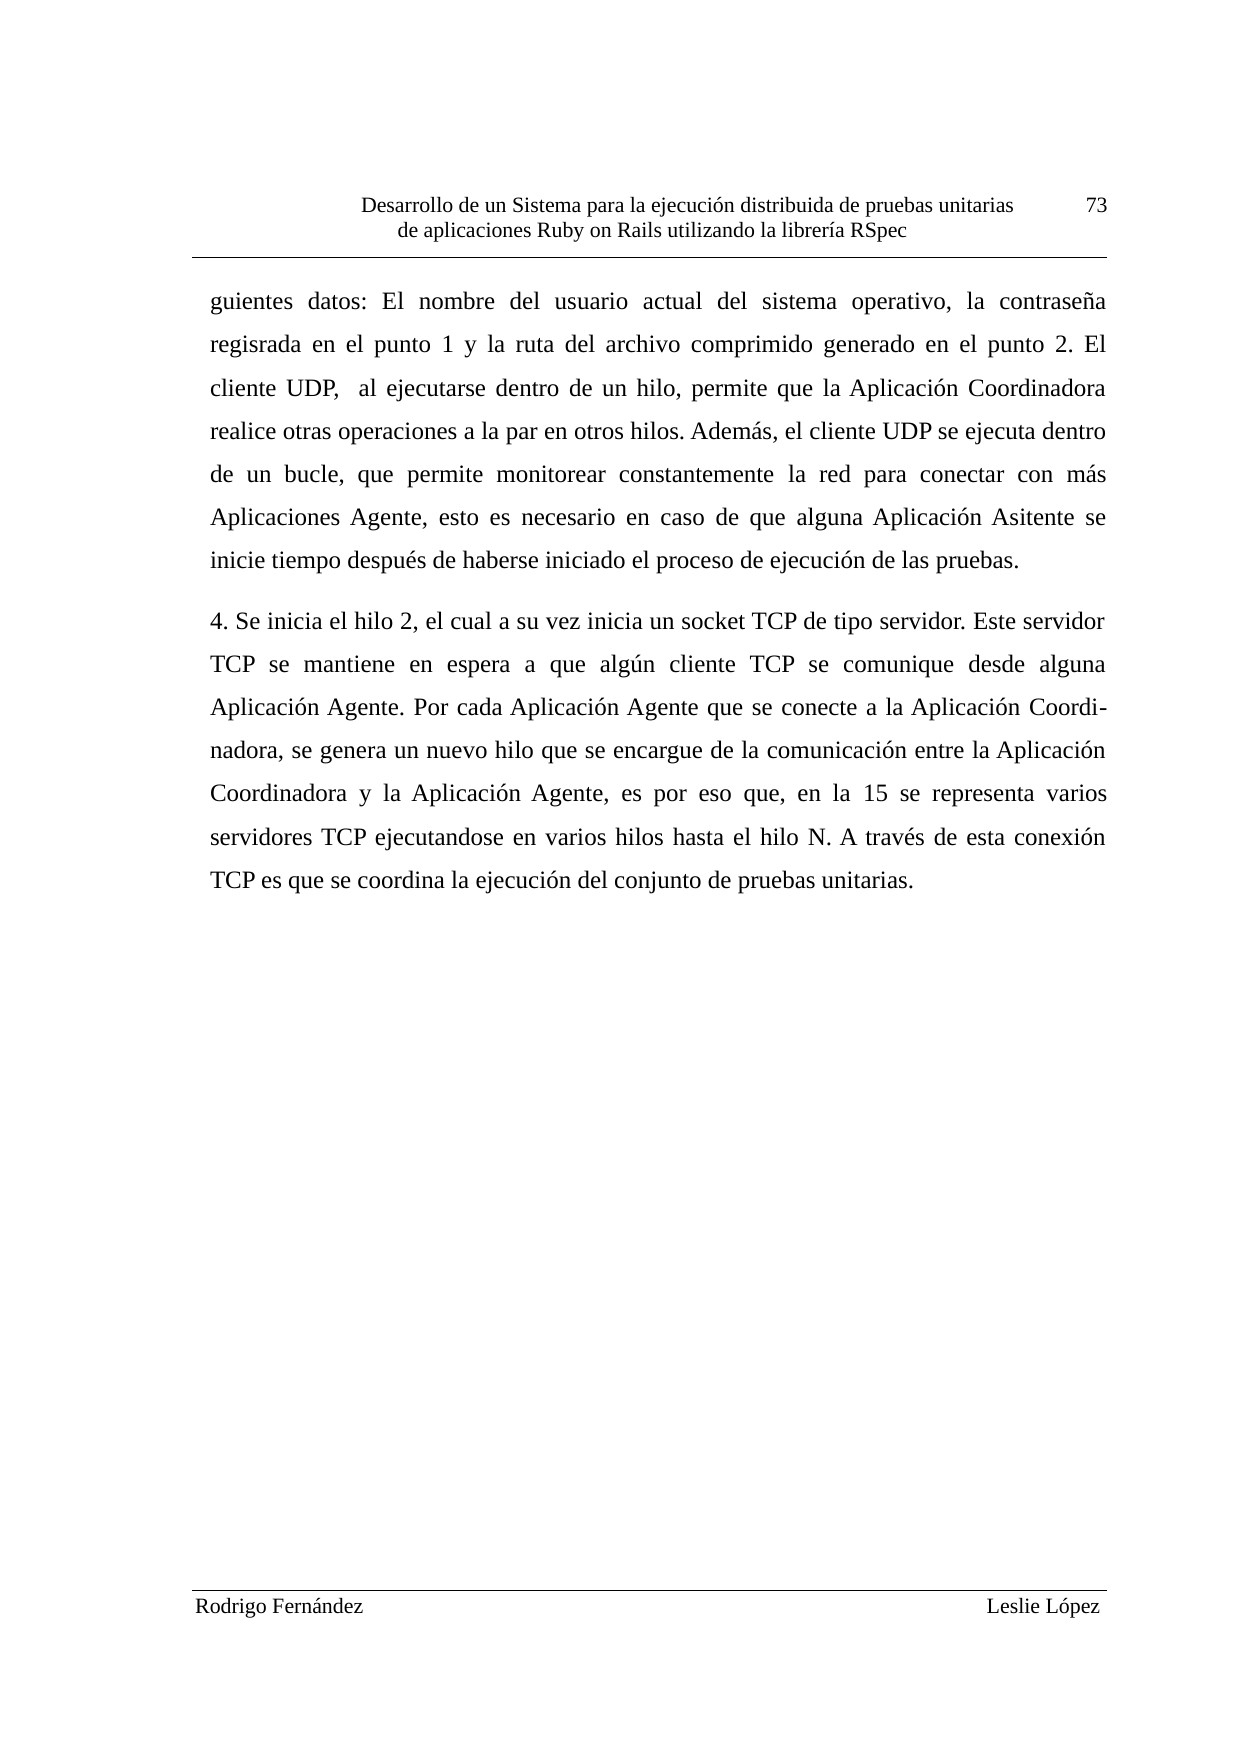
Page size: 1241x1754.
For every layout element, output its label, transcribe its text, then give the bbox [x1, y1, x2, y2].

list guientes datos: El nombre del usuario actual del sistema operativo, la contraseña regisrada en el punto 1 y la ruta del archivo comprimido generado en el punto 2. El cliente UDP, al ejecutarse dentro de un hilo, permite que la Aplicación Coordinadora realice otras operaciones a la par en otros hilos. Además, el cliente UDP se ejecuta dentro de un bucle, que permite monitorear constantemente la red para conectar con más Aplicacio­nes Agente, esto es necesario en caso de que alguna Aplicación Asitente se inicie tiempo después de haberse iniciado el proceso de ejecución de las pruebas. [210, 286, 1107, 574]
list Se inicia el hilo 2, el cual a su vez inicia un socket TCP de tipo servidor. Este servidor TCP se mantiene en espera a que algún cliente TCP se comunique desde alguna Aplicación Agente. Por cada Aplicación Agente que se conecte a la Aplicación Coordi­nadora, se genera un nuevo hilo que se encargue de la comunicación entre la Aplicación Coordinadora y la Aplicación Agente, es por eso que, en la 15 se representa varios servidores TCP ejecutandose en varios hilos hasta el hilo N. A través de esta conexión TCP es que se coordina la ejecución del conjunto de pruebas unitarias. [210, 606, 1107, 893]
